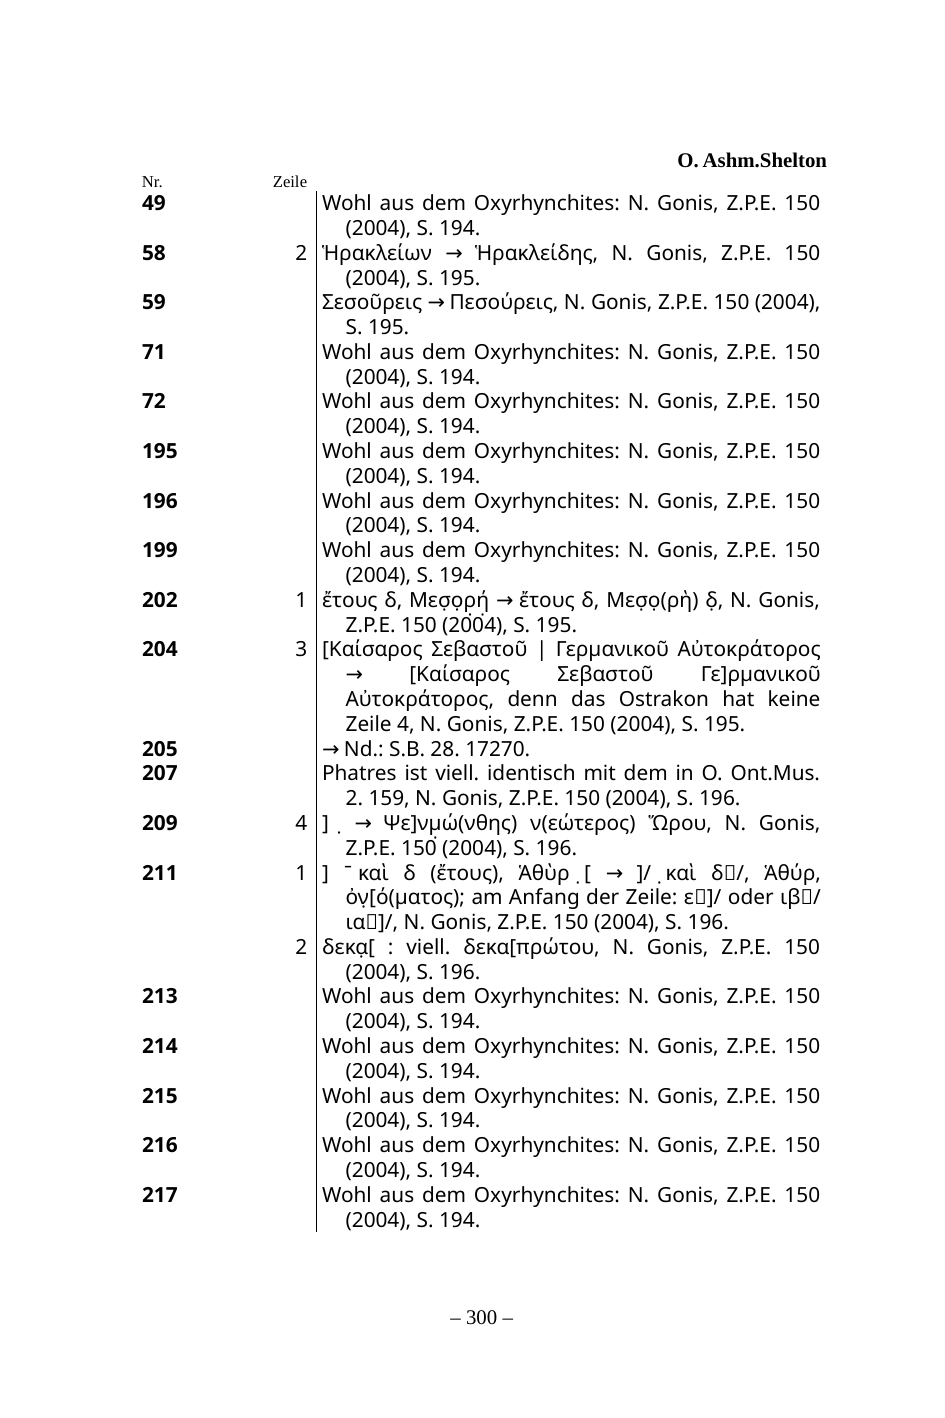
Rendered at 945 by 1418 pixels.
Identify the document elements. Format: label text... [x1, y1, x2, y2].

table_cell 214 [136, 1034, 316, 1083]
table_cell Ἡρακλείων → Ἡρακλείδης, N. Gonis, Z.P.E. 150 (2004), S. 195. [317, 240, 827, 290]
table_cell Wohl aus dem Oxyrhynchites: N. Gonis, Z.P.E. 150 (2004), S. 194. [317, 439, 827, 488]
table_cell 195 [136, 439, 316, 488]
table_cell 58 [136, 240, 224, 290]
table_cell Wohl aus dem Oxyrhynchites: N. Gonis, Z.P.E. 150 (2004), S. 194. [317, 191, 827, 240]
table_cell Wohl aus dem Oxyrhynchites: N. Gonis, Z.P.E. 150 (2004), S. 194. [317, 1083, 827, 1133]
table_cell 216 [136, 1133, 316, 1182]
table_cell 1 [224, 860, 316, 934]
table_cell 1 [224, 588, 316, 637]
table_cell Phatres ist viell. identisch mit dem in O. Ont.Mus. 2. 159, N. Gonis, Z.P.E. 150 (2004), S. 196. [317, 761, 827, 811]
table_cell → Nd.: S.B. 28. 17270. [317, 736, 827, 761]
table_cell ] ̄ καὶ δ (ἔτους), Ἁθὺρ ̣[ → ]/ ̣καὶ δ/, Ἁθύρ, ὀν̣[ό(ματος); am Anfang der Zeile: ε]/ oder ιβ/ ια]/, N. Gonis, Z.P.E. 150 (2004), S. 196. [317, 860, 827, 934]
table_cell 3 [224, 637, 316, 736]
table_cell 204 [136, 637, 224, 736]
table_cell Wohl aus dem Oxyrhynchites: N. Gonis, Z.P.E. 150 (2004), S. 194. [317, 1183, 827, 1232]
table_cell ] ̣ → Ψε]νμ̣ώ(νθης) ν(εώτερος) Ὥρου, N. Gonis, Z.P.E. 150 (2004), S. 196. [317, 811, 827, 860]
table_cell 213 [136, 984, 316, 1034]
table_cell Wohl aus dem Oxyrhynchites: N. Gonis, Z.P.E. 150 (2004), S. 194. [317, 340, 827, 389]
table_cell Wohl aus dem Oxyrhynchites: N. Gonis, Z.P.E. 150 (2004), S. 194. [317, 488, 827, 538]
table_cell δεκα̣[ : viell. δεκα[πρώτου, N. Gonis, Z.P.E. 150 (2004), S. 196. [317, 935, 827, 984]
table_cell ἔτους δ, Μεσ̣ο̣ρ̣ή̣ → ἔτους δ, Μεσ̣ο̣(ρὴ) δ̣, N. Gonis, Z.P.E. 150 (2004), S. 195. [317, 588, 827, 637]
table_cell 199 [136, 538, 316, 587]
table_cell 196 [136, 488, 316, 538]
table_cell 205 [136, 736, 316, 761]
table_cell Wohl aus dem Oxyrhynchites: N. Gonis, Z.P.E. 150 (2004), S. 194. [317, 389, 827, 439]
table_cell [224, 290, 316, 339]
table_cell 71 [136, 340, 316, 389]
table_cell [Καίσαρος Σεβαστοῦ | Γερμανικοῦ Αὐτοκράτορος → [Καίσαρος Σεβαστοῦ Γε]ρμανικοῦ Αὐτοκράτορος, denn das Ostrakon hat keine Zeile 4, N. Gonis, Z.P.E. 150 (2004), S. 195. [317, 637, 827, 736]
table_cell Wohl aus dem Oxyrhynchites: N. Gonis, Z.P.E. 150 (2004), S. 194. [317, 1034, 827, 1083]
table_cell 207 [136, 761, 316, 811]
table_cell 59 [136, 290, 224, 339]
table_cell 217 [136, 1183, 316, 1232]
table_cell 209 [136, 811, 224, 860]
table_cell 202 [136, 588, 224, 637]
table_cell 49 [136, 191, 316, 240]
table_cell 4 [224, 811, 316, 860]
table_cell 2 [224, 240, 316, 290]
table_cell Wohl aus dem Oxyrhynchites: N. Gonis, Z.P.E. 150 (2004), S. 194. [317, 1133, 827, 1182]
table_cell 215 [136, 1083, 316, 1133]
table_cell Wohl aus dem Oxyrhynchites: N. Gonis, Z.P.E. 150 (2004), S. 194. [317, 538, 827, 587]
table_cell 72 [136, 389, 316, 439]
table_cell 2 [224, 935, 316, 984]
table_cell Wohl aus dem Oxyrhynchites: N. Gonis, Z.P.E. 150 (2004), S. 194. [317, 984, 827, 1034]
table_cell Σεσοῦρεις → Πεσούρεις, N. Gonis, Z.P.E. 150 (2004), S. 195. [317, 290, 827, 339]
table_cell [136, 935, 224, 984]
table_cell 211 [136, 860, 224, 934]
